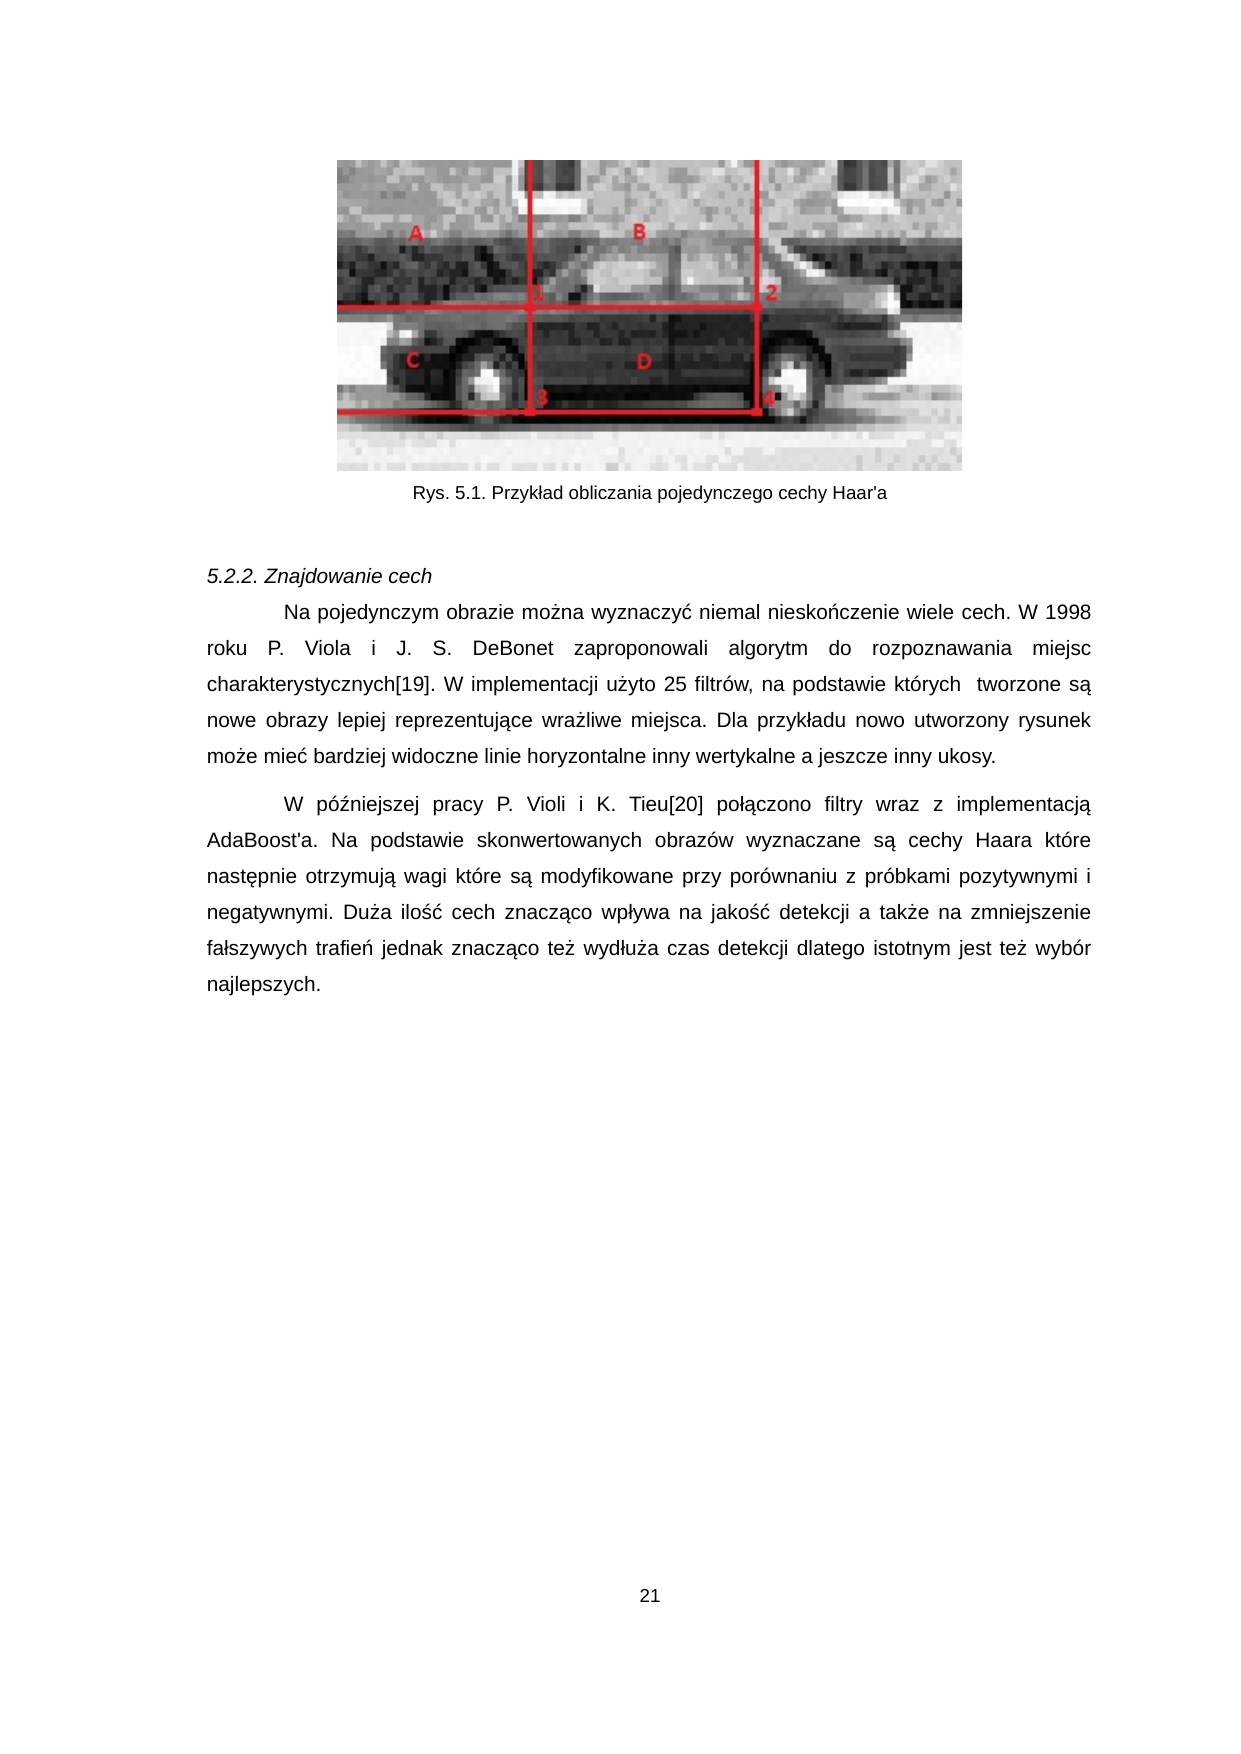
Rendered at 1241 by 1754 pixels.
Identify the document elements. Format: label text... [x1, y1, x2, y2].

text Rys. 5.1. Przykład obliczania pojedynczego cechy Haar'a [207, 148, 1093, 503]
text Na pojedynczym obrazie można wyznaczyć niemal nieskończenie wiele cech. W 1998 roku P. Viola i J. S. DeBonet zaproponowali algorytm do rozpoznawania miejsc charakterystycznych[19]. W implementacji użyto 25 filtrów, na podstawie których tworzone są nowe obrazy lepiej reprezentujące wrażliwe miejsca. Dla przykładu nowo utworzony rysunek może mieć bardziej widoczne linie horyzontalne inny wertykalne a jeszcze inny ukosy. [207, 600, 1093, 768]
subtitle 5.2.2. Znajdowanie cech [207, 564, 1093, 588]
picture [337, 160, 963, 471]
text W późniejszej pracy P. Violi i K. Tieu[20] połączono filtry wraz z implementacją AdaBoost'a. Na podstawie skonwertowanych obrazów wyznaczane są cechy Haara które następnie otrzymują wagi które są modyfikowane przy porównaniu z próbkami pozytywnymi i negatywnymi. Duża ilość cech znacząco wpływa na jakość detekcji a także na zmniejszenie fałszywych trafień jednak znacząco też wydłuża czas detekcji dlatego istotnym jest też wybór najlepszych. [207, 792, 1093, 996]
